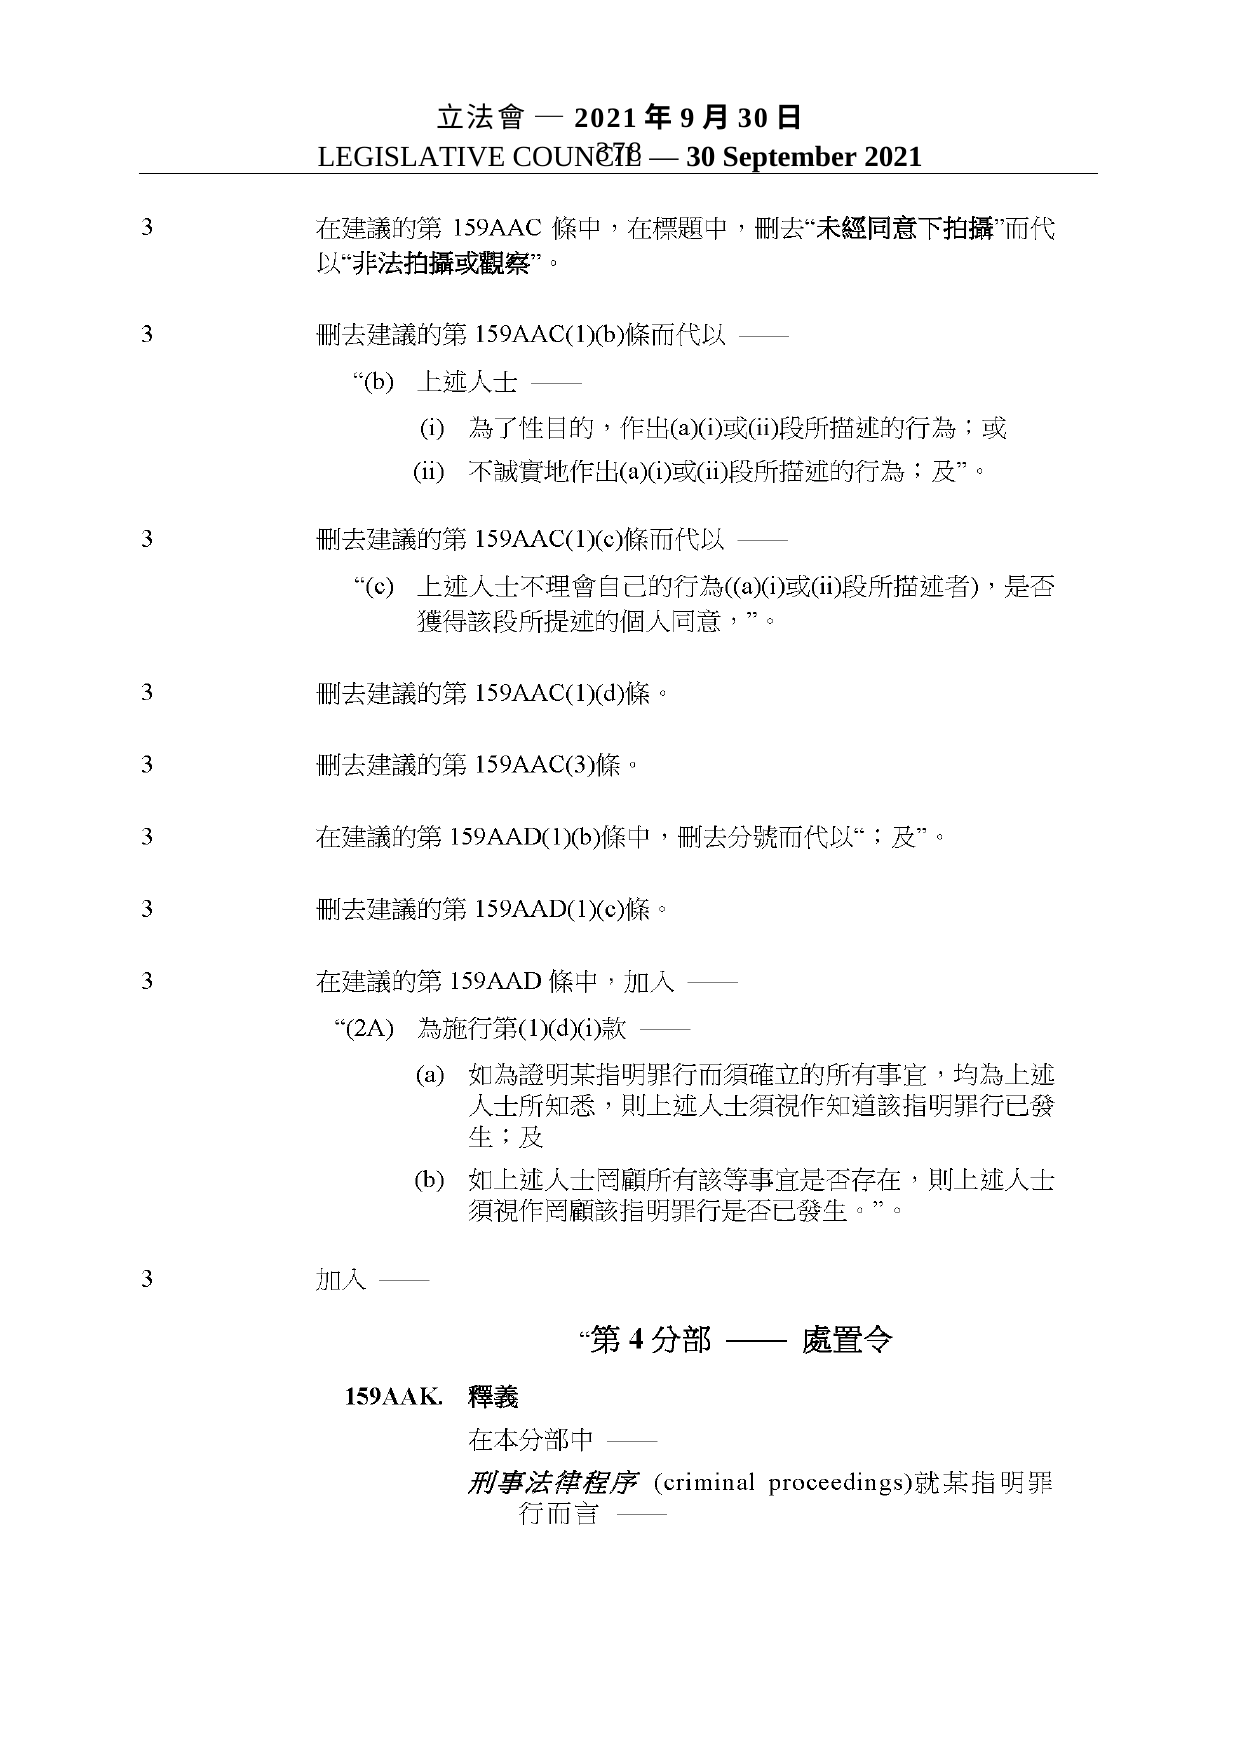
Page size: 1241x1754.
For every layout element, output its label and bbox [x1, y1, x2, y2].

picture [138, 213, 1060, 1529]
